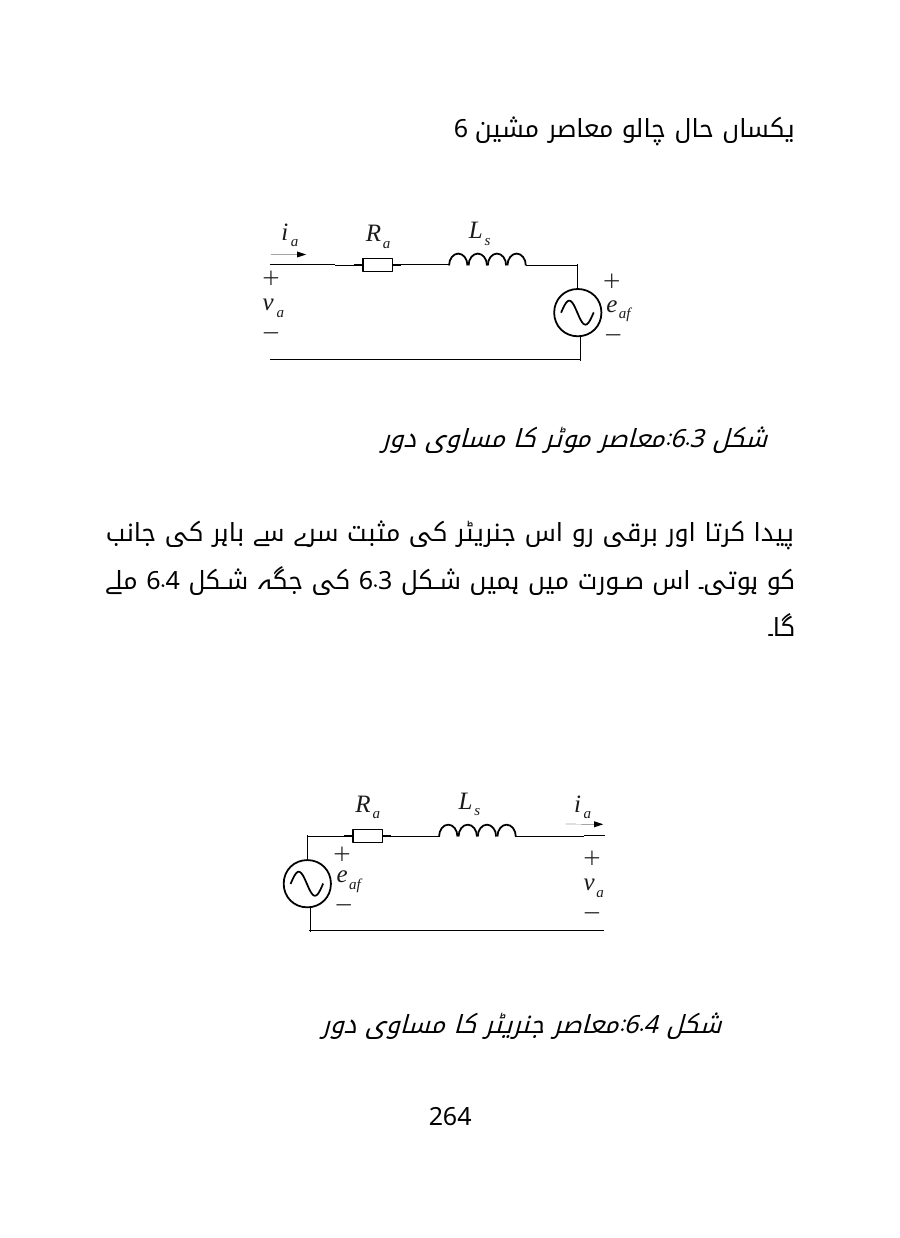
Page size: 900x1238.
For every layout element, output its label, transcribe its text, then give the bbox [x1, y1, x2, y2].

text شکل 6.4:معاصر جنریٹر کا مساوی دور [179, 723, 721, 1049]
text پیدا کرتا اور برقی رو اس جنریٹر کی مثبت سرے سے باہر کی جانب کو ہوتی۔ اس صورت میں ہمیں شکل 6.3 کی جگہ شکل 6.4 ملے گا۔ [105, 510, 795, 652]
text شکل 6.3:معاصر موٹر کا مساوی دور [133, 195, 767, 463]
